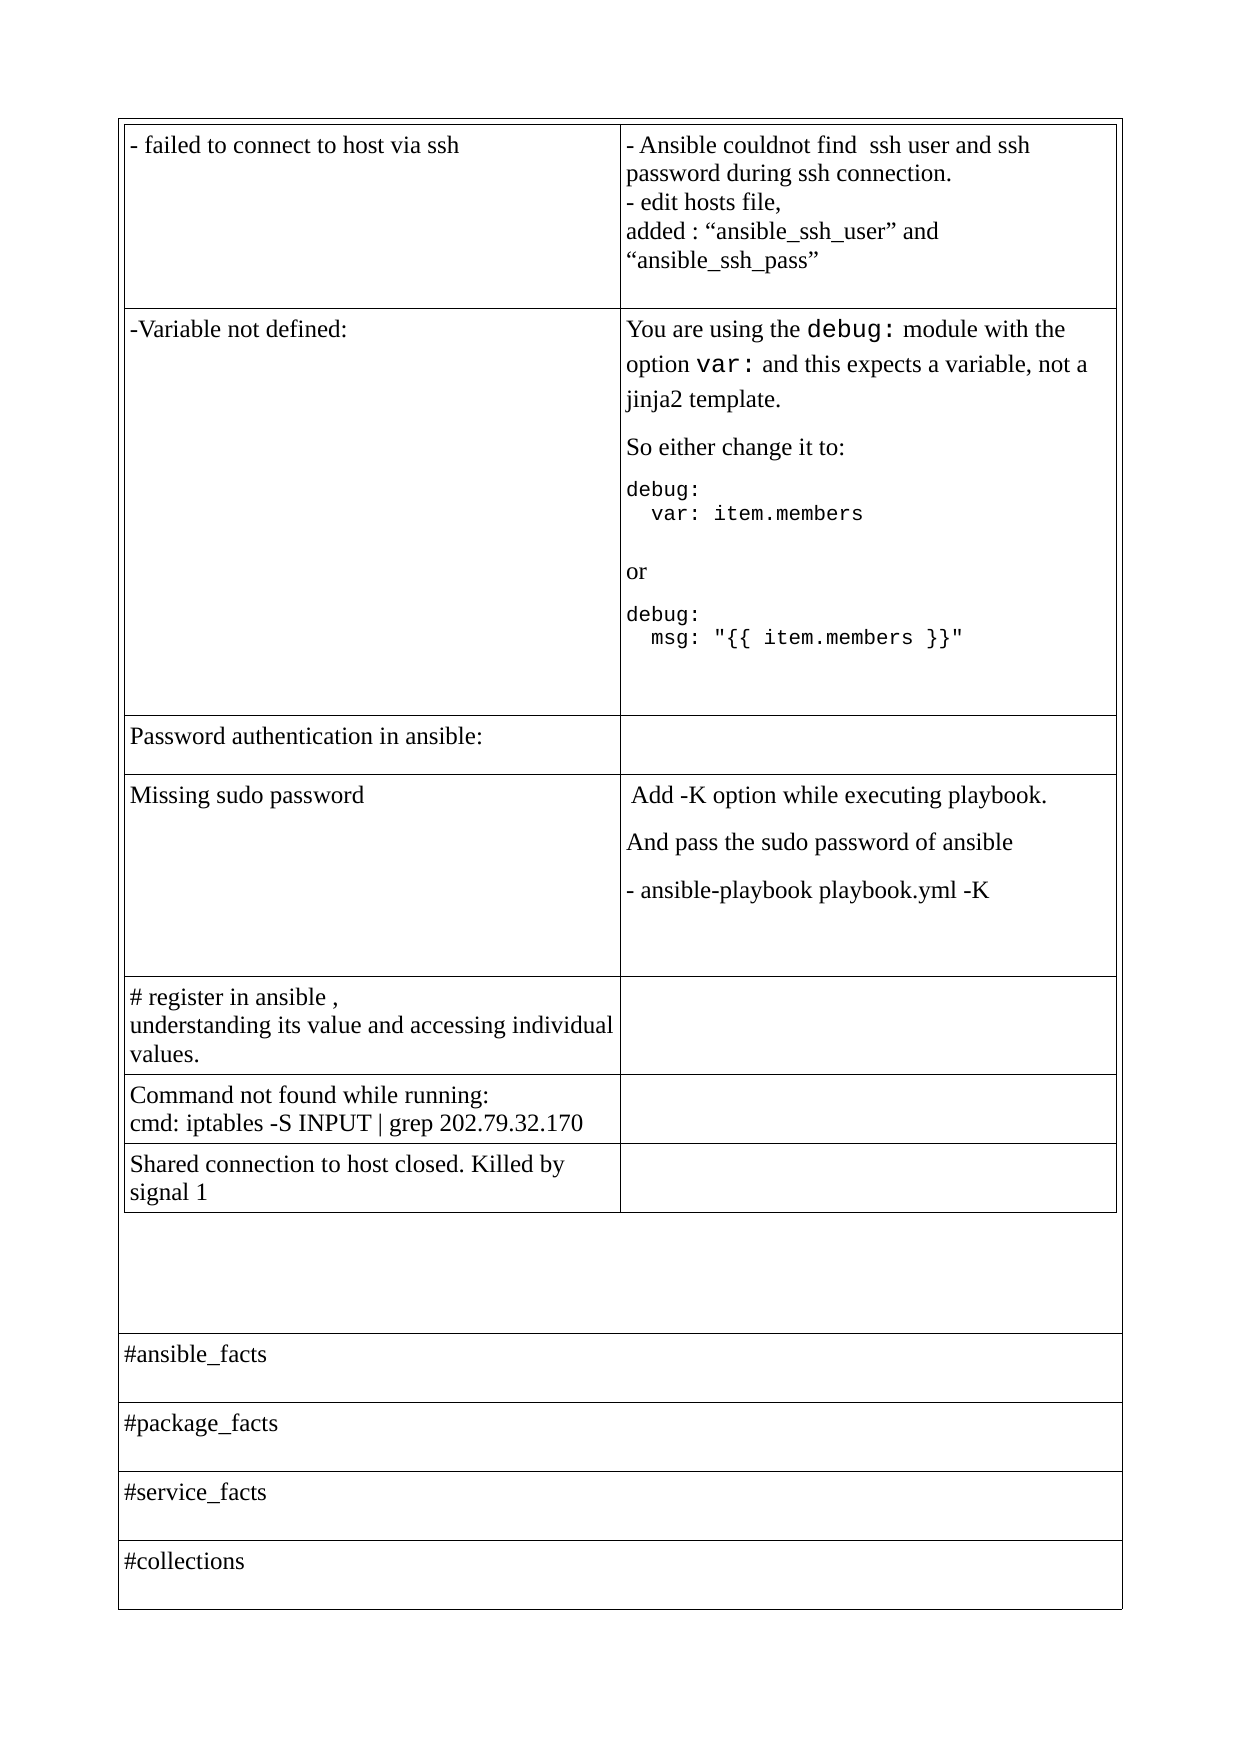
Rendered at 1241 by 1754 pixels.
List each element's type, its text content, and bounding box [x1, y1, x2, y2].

table_cell #ansible_facts [119, 1334, 1122, 1402]
table_cell Shared connection to host closed. Killed by signal 1 [125, 1144, 620, 1212]
table_cell - failed to connect to host via ssh [125, 125, 620, 308]
table_cell [621, 977, 1116, 1074]
table_cell - Ansible couldnot find ssh user and ssh password during ssh connection. - edit hosts file, added : “ansible_ssh_user” and “ansible_ssh_pass” [621, 125, 1116, 308]
table_cell # register in ansible , understanding its value and accessing individual values. [125, 977, 620, 1074]
table_cell [621, 1075, 1116, 1143]
table_cell Add -K option while executing playbook. And pass the sudo password of ansible - ansible-playbook playbook.yml -K [621, 775, 1116, 976]
table_cell [621, 716, 1116, 774]
table_cell #package_facts [119, 1403, 1122, 1471]
table_cell Missing sudo password [125, 775, 620, 976]
table_cell #service_facts [119, 1472, 1122, 1540]
table_cell -Variable not defined: [125, 309, 620, 715]
table_cell Password authentication in ansible: [125, 716, 620, 774]
table_cell Command not found while running: cmd: iptables -S INPUT | grep 202.79.32.170 [125, 1075, 620, 1143]
table_cell You are using the debug: module with the option var: and this expects a variable, not a jinja2 template. So either change it to: debug: var: item.members or debug: msg: "{{ item.members }}" [621, 309, 1116, 715]
table_cell [621, 1144, 1116, 1212]
table_cell [119, 119, 1122, 1333]
table_cell #collections [119, 1541, 1122, 1609]
